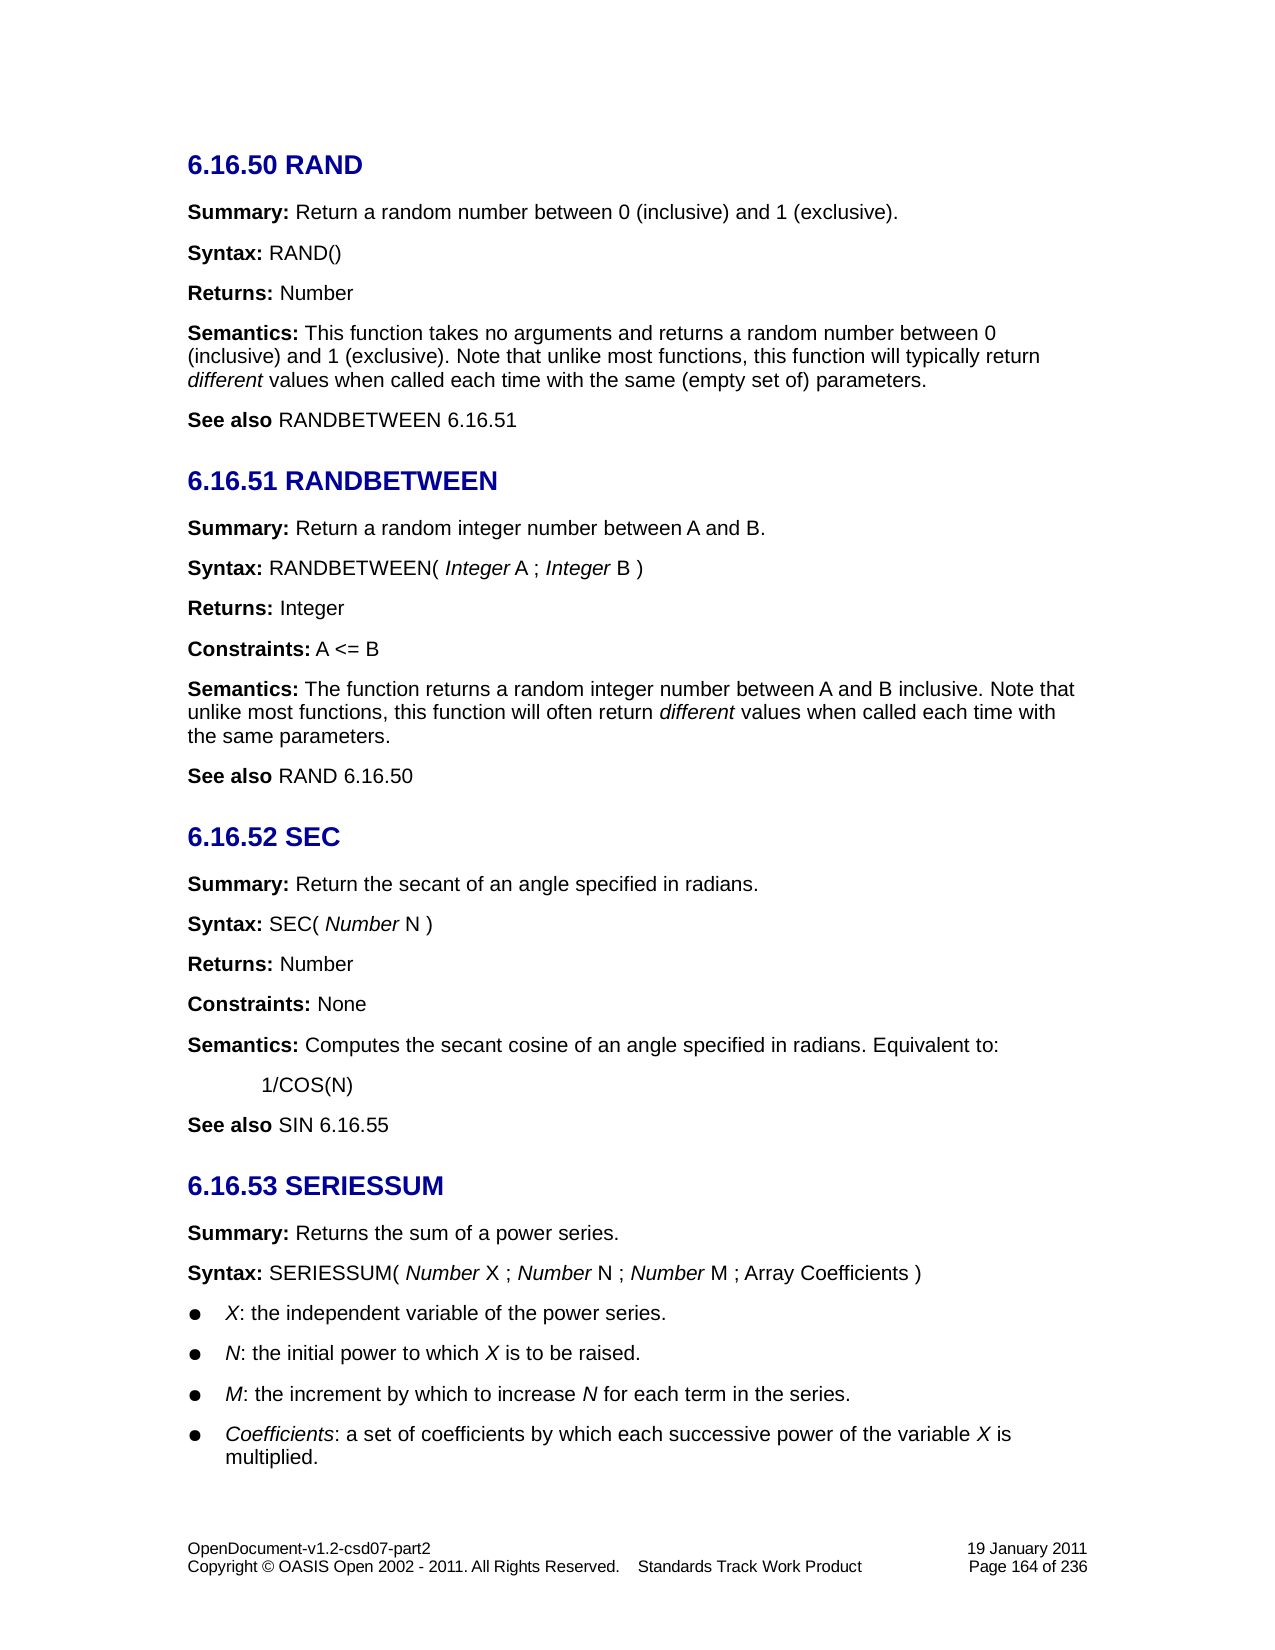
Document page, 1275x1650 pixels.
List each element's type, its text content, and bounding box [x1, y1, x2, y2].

subtitle SEC [187, 821, 1088, 851]
text Summary: Return a random integer number between A and B. [187, 516, 1088, 540]
text See also SIN 6.16.55 [187, 1113, 1088, 1137]
subtitle RAND [187, 150, 1088, 180]
text Returns: Number [187, 953, 1088, 976]
text Syntax: RANDBETWEEN( Integer A ; Integer B ) [187, 557, 1088, 580]
text Constraints: None [187, 993, 1088, 1016]
text See also RAND 6.16.50 [187, 764, 1088, 788]
text Summary: Return a random number between 0 (inclusive) and 1 (exclusive). [187, 201, 1088, 224]
text Syntax: SERIESSUM( Number X ; Number N ; Number M ; Array Coefficients ) [187, 1261, 1088, 1285]
text Semantics: This function takes no arguments and returns a random number between 0 (inclusive) and 1 (exclusive). Note that unlike most functions, this function will typically return different values when called each time with the same (empty set of) parameters. [187, 321, 1088, 392]
text Summary: Return the secant of an angle specified in radians. [187, 872, 1088, 896]
text Returns: Integer [187, 597, 1088, 620]
text 1/COS(N) [187, 1073, 1088, 1097]
text Returns: Number [187, 281, 1088, 305]
text See also RANDBETWEEN 6.16.51 [187, 409, 1088, 432]
text Syntax: SEC( Number N ) [187, 912, 1088, 936]
text Constraints: A <= B [187, 637, 1088, 661]
text Summary: Returns the sum of a power series. [187, 1221, 1088, 1245]
text Semantics: The function returns a random integer number between A and B inclusive. Note that unlike most functions, this function will often return different values when called each time with the same parameters. [187, 677, 1088, 748]
text Semantics: Computes the secant cosine of an angle specified in radians. Equivalent to: [187, 1033, 1088, 1057]
subtitle SERIESSUM [187, 1170, 1088, 1200]
list X: the independent variable of the power series. [187, 1302, 1088, 1325]
list M: the increment by which to increase N for each term in the series. [187, 1382, 1088, 1406]
list Coefficients: a set of coefficients by which each successive power of the variable X is multiplied. [187, 1422, 1088, 1469]
text Syntax: RAND() [187, 241, 1088, 264]
list N: the initial power to which X is to be raised. [187, 1342, 1088, 1365]
subtitle RANDBETWEEN [187, 466, 1088, 496]
